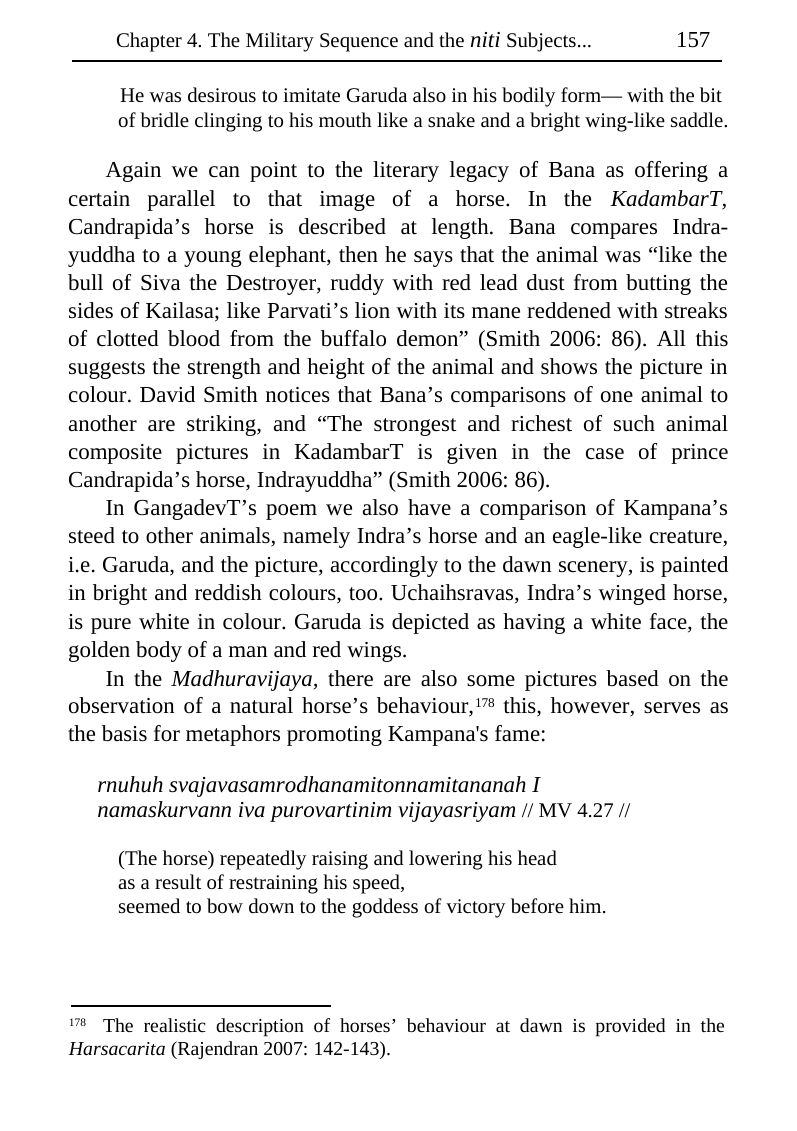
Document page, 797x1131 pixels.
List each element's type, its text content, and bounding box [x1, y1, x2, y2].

text Again we can point to the literary legacy of Bana as offering a certain parallel to that image of a horse. In the KadambarT, Candrapida’s horse is described at length. Bana compares Indra- yuddha to a young elephant, then he says that the animal was “like the bull of Siva the Destroyer, ruddy with red lead dust from butting the sides of Kailasa; like Parvati’s lion with its mane reddened with streaks of clotted blood from the buffalo demon” (Smith 2006: 86). All this suggests the strength and height of the animal and shows the picture in colour. David Smith notices that Bana’s comparisons of one animal to another are striking, and “The strongest and richest of such animal composite pictures in KadambarT is given in the case of prince Candrapida’s horse, Indrayuddha” (Smith 2006: 86). [68, 156, 729, 492]
text (The horse) repeatedly raising and lowering his head [68, 846, 729, 869]
text namaskurvann iva purovartinim vijayasriyam // MV 4.27 // [68, 798, 729, 823]
text 178 The realistic description of horses’ behaviour at dawn is provided in the Harsacarita (Rajendran 2007: 142-143). [69, 1014, 726, 1060]
text He was desirous to imitate Garuda also in his bodily form— with the bit of bridle clinging to his mouth like a snake and a bright wing-like saddle. [118, 83, 729, 132]
text seemed to bow down to the goddess of victory before him. [68, 894, 729, 918]
text rnuhuh svajavasamrodhanamitonnamitananah I [68, 771, 729, 798]
text Chapter 4. The Military Sequence and the niti Subjects... 157 [116, 26, 726, 52]
text In GangadevT’s poem we also have a comparison of Kampana’s steed to other animals, namely Indra’s horse and an eagle-like creature, i.e. Garuda, and the picture, accordingly to the dawn scenery, is painted in bright and reddish colours, too. Uchaihsravas, Indra’s winged horse, is pure white in colour. Garuda is depicted as having a white face, the golden body of a man and red wings. [68, 494, 729, 662]
text In the Madhuravijaya, there are also some pictures based on the observation of a natural horse’s behaviour,178 this, however, serves as the basis for metaphors promoting Kampana's fame: [68, 664, 729, 747]
text as a result of restraining his speed, [68, 869, 729, 894]
